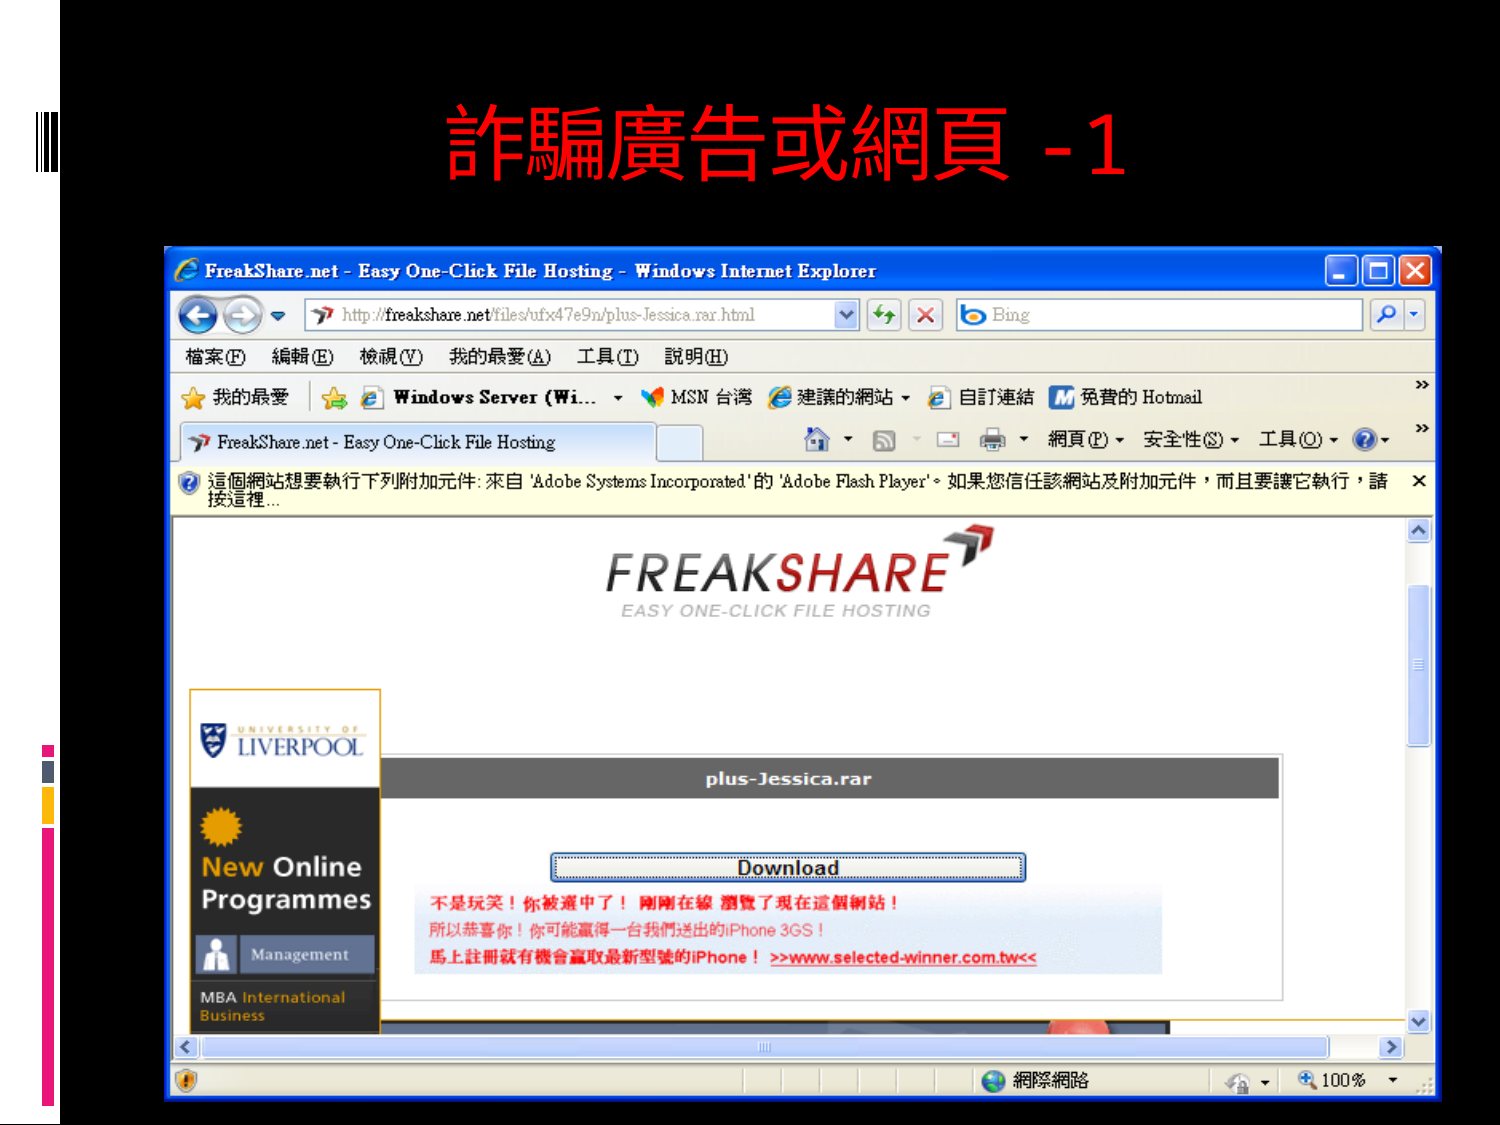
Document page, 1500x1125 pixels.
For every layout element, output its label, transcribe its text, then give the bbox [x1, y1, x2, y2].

picture [164, 246, 1442, 1102]
title 詐騙廣告或網頁-1 [150, 84, 1426, 235]
